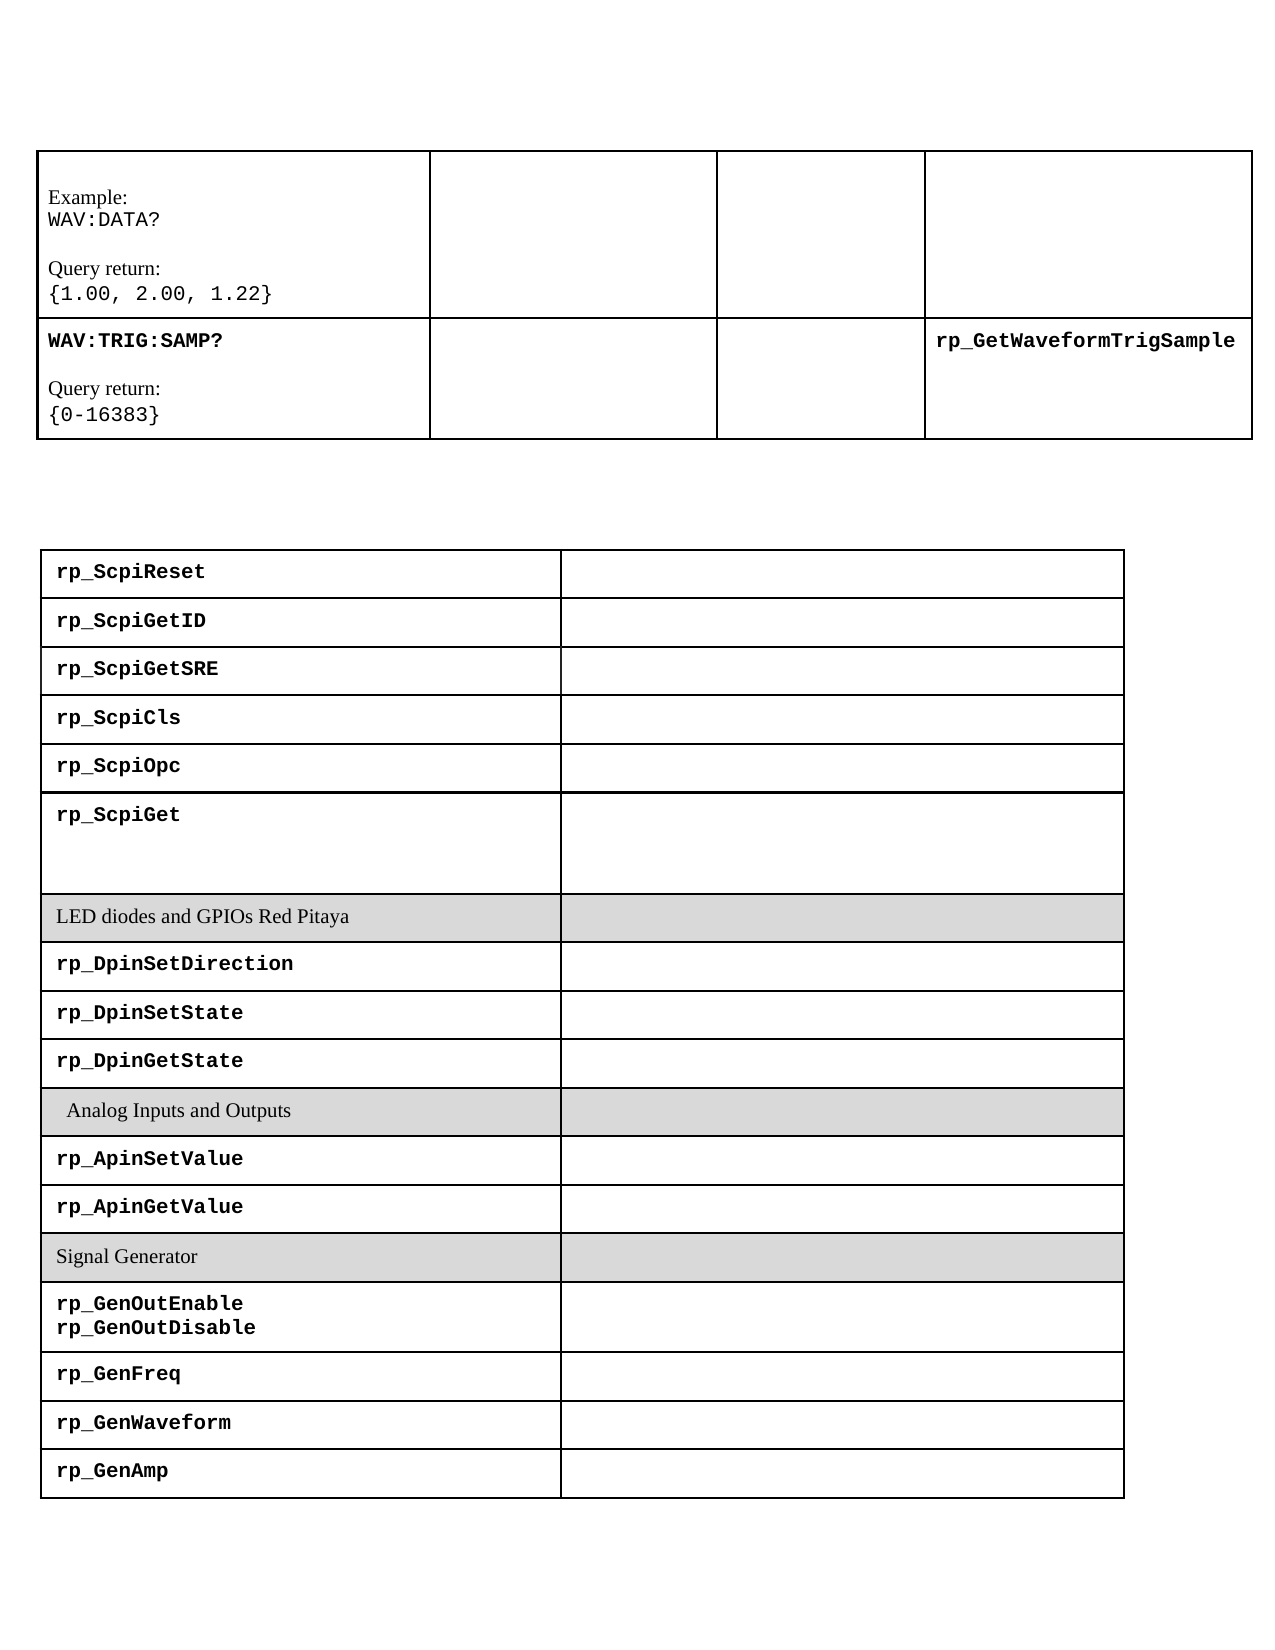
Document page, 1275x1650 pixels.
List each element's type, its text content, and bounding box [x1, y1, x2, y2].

table_cell [718, 152, 924, 317]
table_cell rp_GenWaveform [42, 1402, 560, 1448]
table_cell Example: WAV:DATA? Query return: {1.00, 2.00, 1.22} [39, 152, 429, 317]
table_cell rp_ApinGetValue [42, 1186, 560, 1232]
table_cell rp_ScpiGet [42, 794, 560, 892]
table_cell [431, 152, 716, 317]
table_cell [562, 1186, 1123, 1232]
table_cell [562, 1402, 1123, 1448]
table_cell rp_GetWaveformTrigSample [926, 319, 1251, 438]
table_cell [431, 319, 716, 438]
table_cell [926, 152, 1251, 317]
table_cell [562, 1137, 1123, 1184]
table_cell [562, 1089, 1123, 1135]
table_cell rp_DpinSetDirection [42, 943, 560, 989]
table_cell [718, 319, 924, 438]
table_cell [562, 992, 1123, 1038]
table_cell [562, 1040, 1123, 1087]
table_cell LED diodes and GPIOs Red Pitaya [42, 895, 560, 941]
table_cell rp_DpinGetState [42, 1040, 560, 1087]
table_cell [562, 1283, 1123, 1351]
table_cell [562, 943, 1123, 989]
table_cell [562, 745, 1123, 791]
table_cell rp_GenFreq [42, 1353, 560, 1399]
table_cell [562, 895, 1123, 941]
table_cell WAV:TRIG:SAMP? Query return: {0-16383} [39, 319, 429, 438]
table_cell rp_DpinSetState [42, 992, 560, 1038]
table_cell rp_ScpiOpc [42, 745, 560, 791]
table_cell rp_GenOutEnable rp_GenOutDisable [42, 1283, 560, 1351]
table_cell rp_GenAmp [42, 1450, 560, 1497]
table_cell Analog Inputs and Outputs [42, 1089, 560, 1135]
table_cell [562, 1353, 1123, 1399]
table_cell [562, 696, 1123, 743]
table_cell [562, 1234, 1123, 1281]
table_cell [562, 794, 1123, 892]
table_cell rp_ScpiGetID [42, 599, 560, 646]
table_cell Signal Generator [42, 1234, 560, 1281]
table_cell [562, 1450, 1123, 1497]
table_header rp_ScpiReset [42, 551, 560, 597]
table_cell rp_ApinSetValue [42, 1137, 560, 1184]
table_cell [562, 648, 1123, 694]
table_header [562, 551, 1123, 597]
table_cell rp_ScpiCls [42, 696, 560, 743]
table_cell rp_ScpiGetSRE [42, 648, 560, 694]
table_cell [562, 599, 1123, 646]
